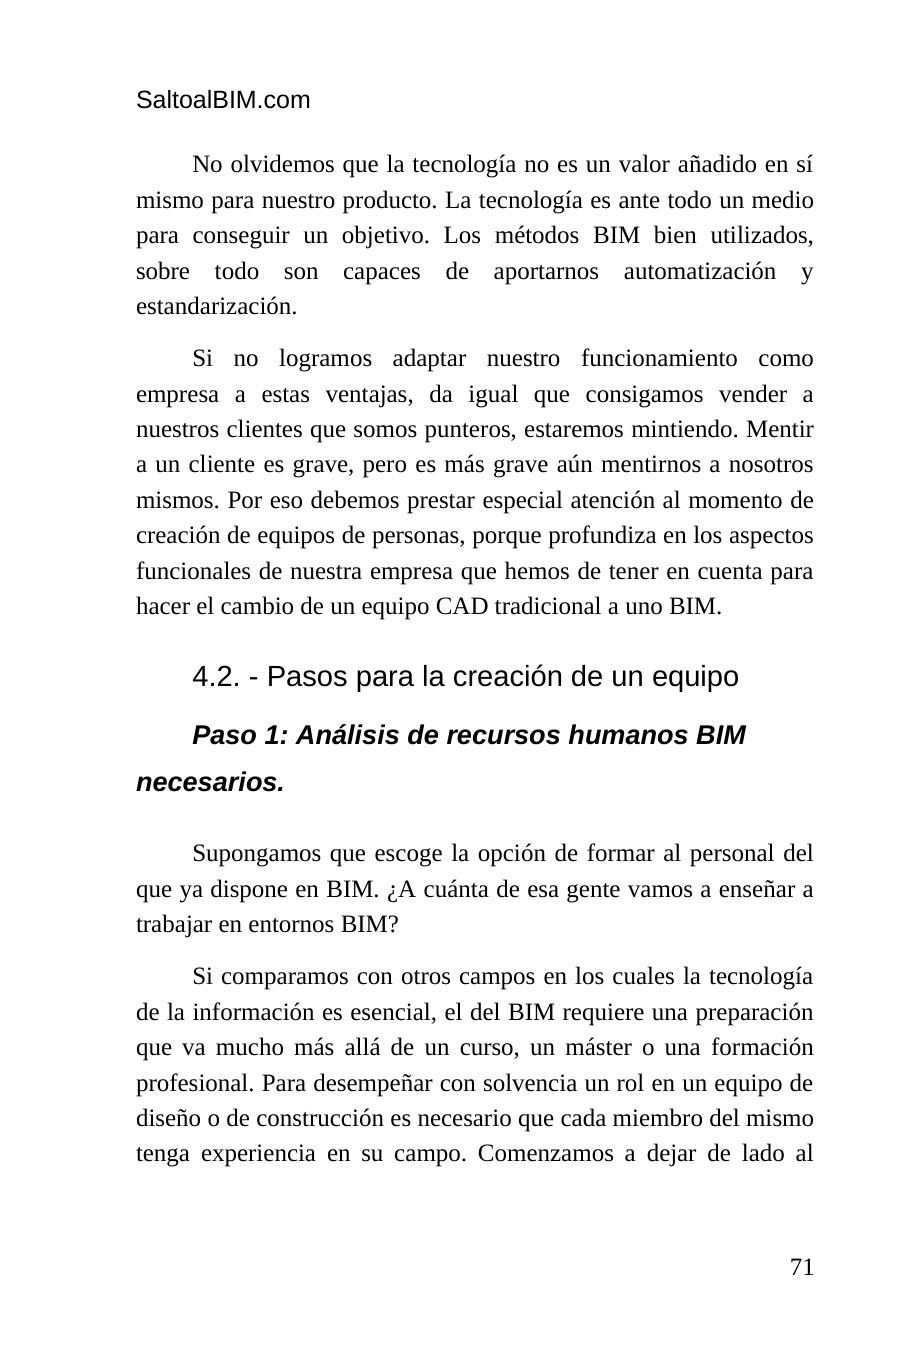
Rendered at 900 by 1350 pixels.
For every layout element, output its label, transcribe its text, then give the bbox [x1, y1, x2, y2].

text Si no logramos adaptar nuestro funcionamiento como empresa a estas ventajas, da igual que consigamos vender a nuestros clientes que somos punteros, estaremos mintiendo. Mentir a un cliente es grave, pero es más grave aún mentirnos a nosotros mismos. Por eso debemos prestar especial atención al momento de creación de equipos de personas, porque profundiza en los aspectos funcionales de nuestra empresa que hemos de tener en cuenta para hacer el cambio de un equipo CAD tradicional a uno BIM. [136, 338, 814, 622]
text Si comparamos con otros campos en los cuales la tecnología de la información es esencial, el del BIM requiere una preparación que va mucho más allá de un curso, un máster o una formación profesional. Para desempeñar con solvencia un rol en un equipo de diseño o de construcción es necesario que cada miembro del mismo tenga experiencia en su campo. Comenzamos a dejar de lado al [136, 956, 814, 1169]
text No olvidemos que la tecnología no es un valor añadido en sí mismo para nuestro producto. La tecnología es ante todo un medio para conseguir un objetivo. Los métodos BIM bien utilizados, sobre todo son capaces de aportarnos automatización y estandarización. [136, 144, 814, 322]
text Supongamos que escoge la opción de formar al personal del que ya dispone en BIM. ¿A cuánta de esa gente vamos a enseñar a trabajar en entornos BIM? [136, 833, 814, 940]
subtitle Paso 1: Análisis de recursos humanos BIM necesarios. [136, 719, 814, 797]
subtitle 4.2. - Pasos para la creación de un equipo [136, 659, 814, 693]
